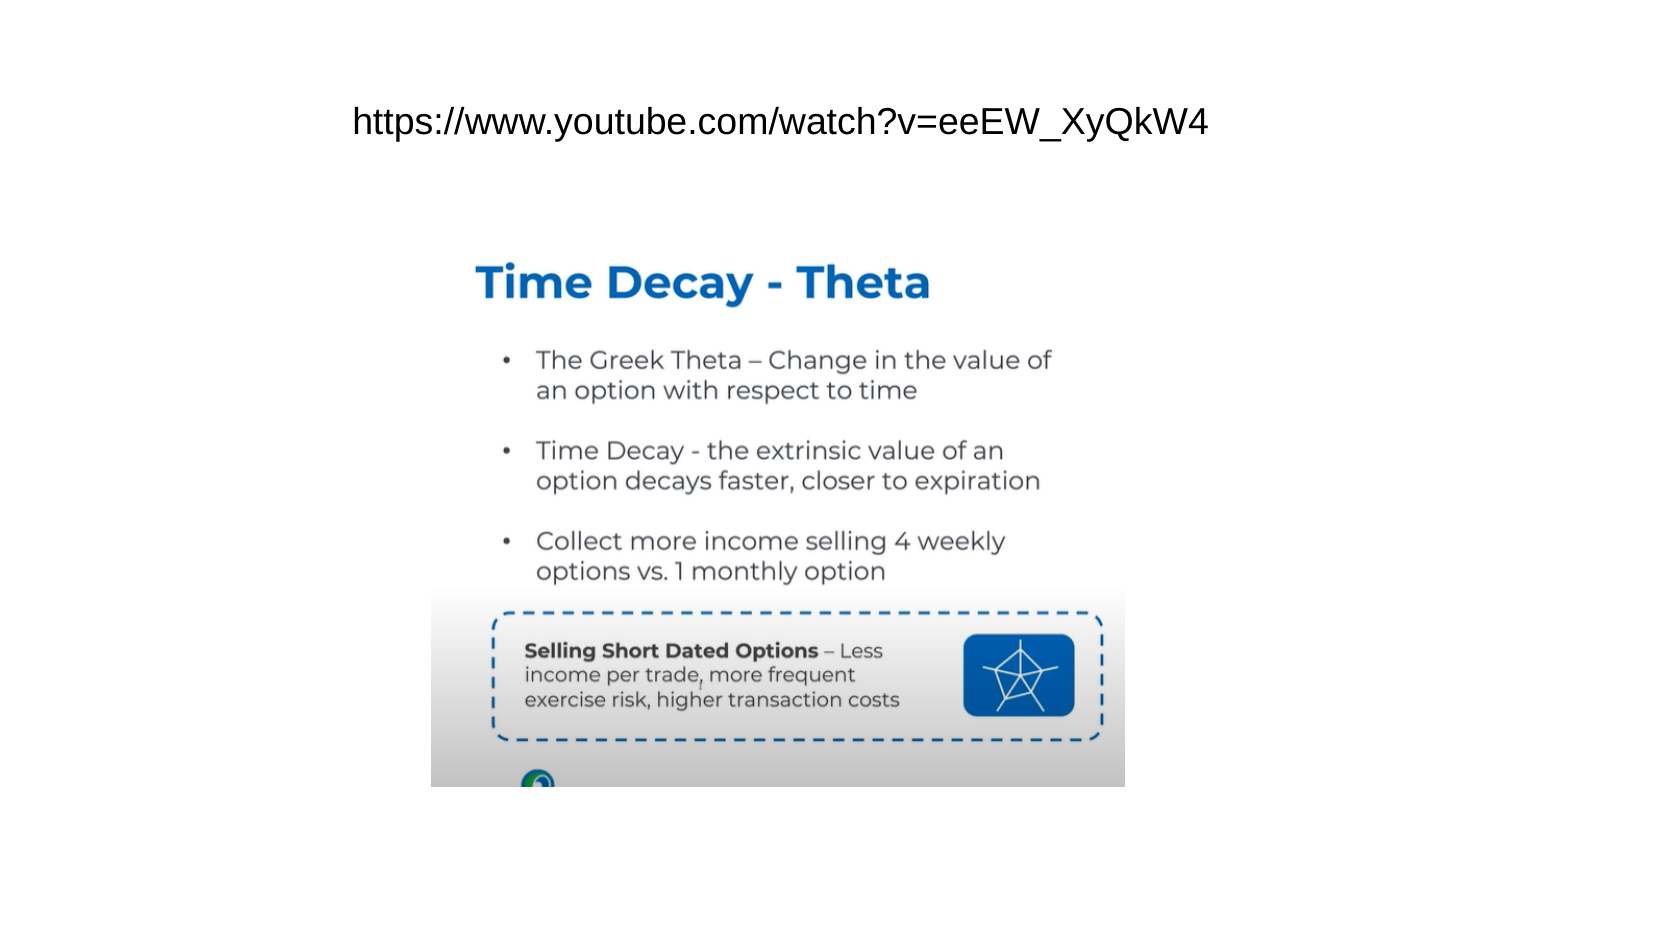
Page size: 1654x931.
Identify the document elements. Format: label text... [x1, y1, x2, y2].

picture [431, 224, 1126, 787]
text_box https://www.youtube.com/watch?v=eeEW_XyQkW4 [337, 93, 1225, 151]
picture [525, 773, 551, 787]
